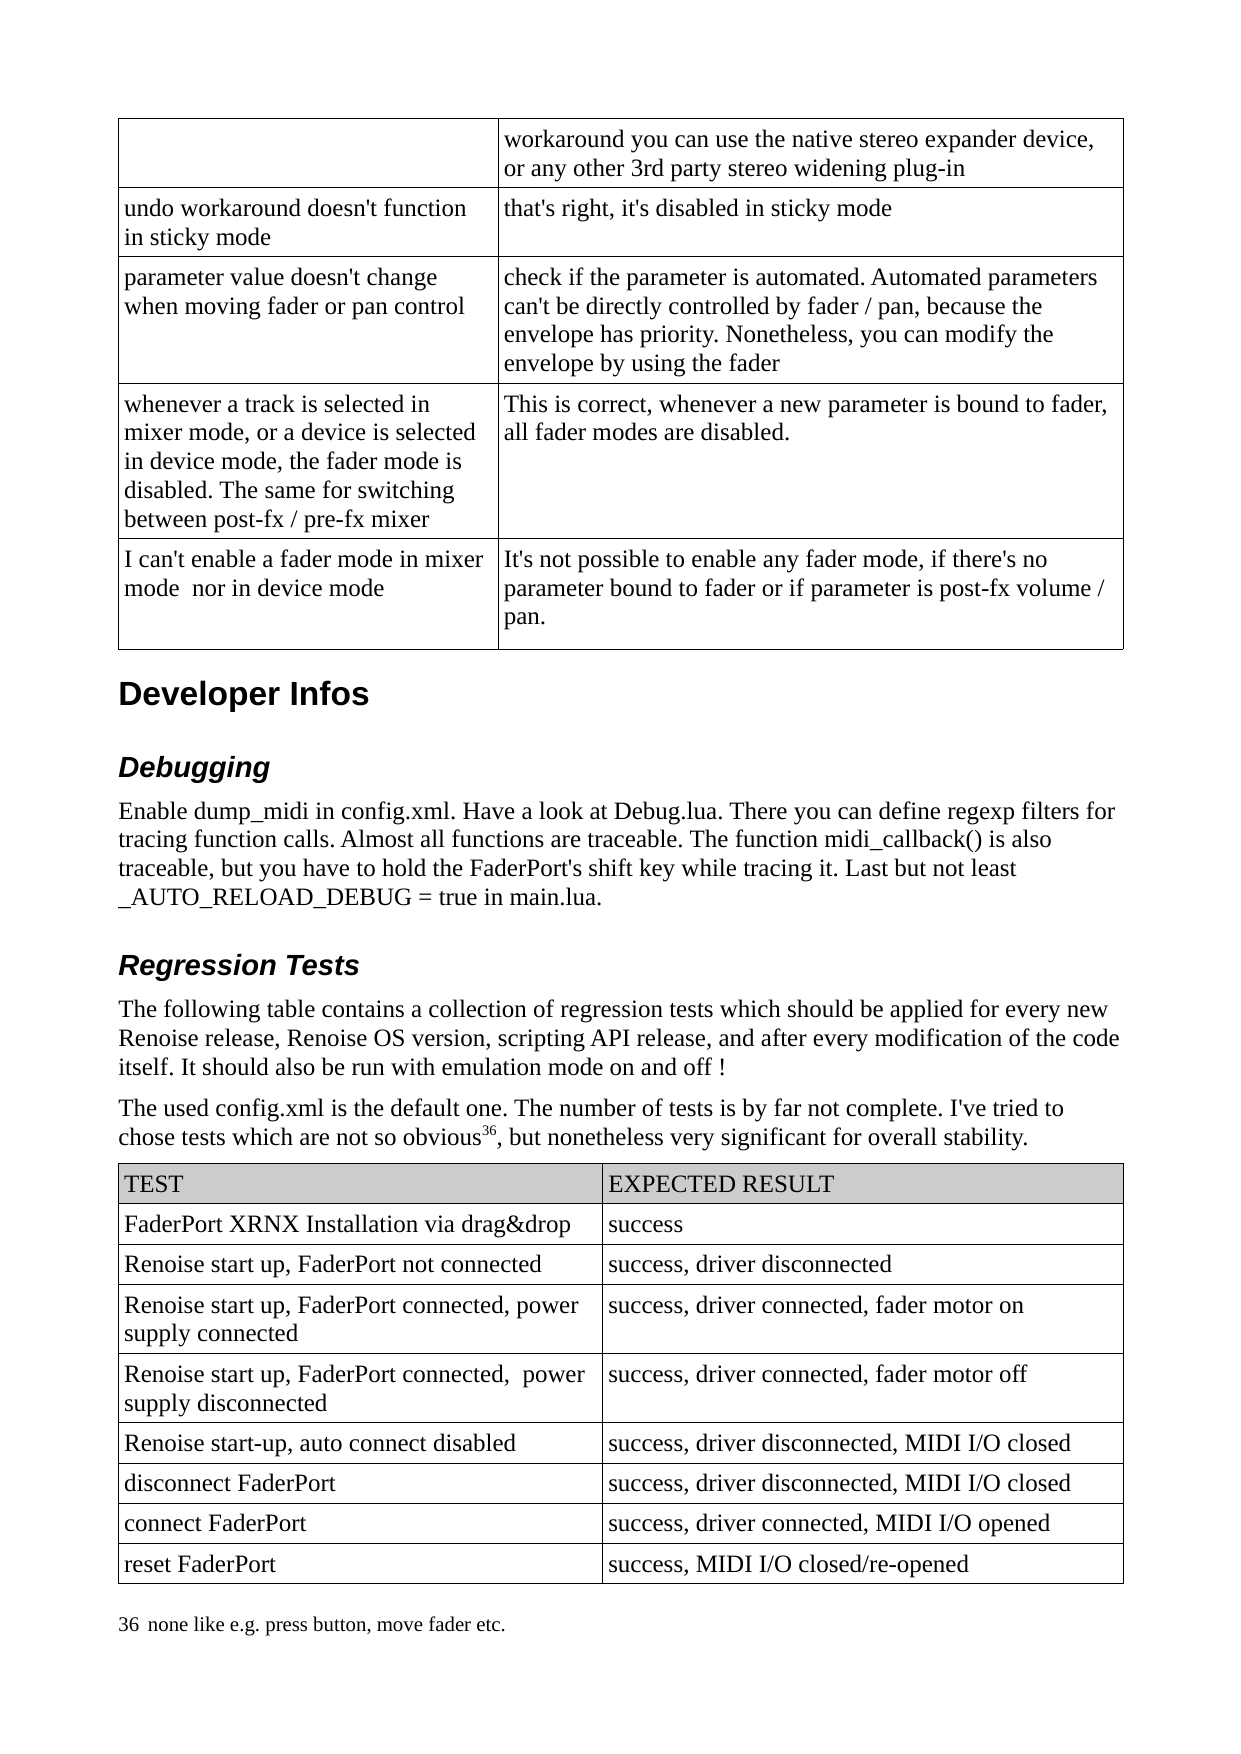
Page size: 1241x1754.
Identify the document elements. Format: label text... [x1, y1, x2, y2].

text none like e.g. press button, move fader etc. [118, 1612, 1122, 1636]
table_cell I can't enable a fader mode in mixer mode nor in device mode [119, 539, 498, 648]
table_cell that's right, it's disabled in sticky mode [499, 188, 1123, 256]
table_cell workaround you can use the native stereo expander device, or any other 3rd party stereo widening plug-in [499, 119, 1123, 187]
table_cell success, driver connected, MIDI I/O opened [603, 1504, 1123, 1543]
table_cell Renoise start-up, auto connect disabled [119, 1423, 602, 1462]
table_cell check if the parameter is automated. Automated parameters can't be directly controlled by fader / pan, because the envelope has priority. Nonetheless, you can modify the envelope by using the fader [499, 257, 1123, 383]
table_cell connect FaderPort [119, 1504, 602, 1543]
subtitle Debugging [118, 750, 1122, 783]
table_cell success, driver connected, fader motor on [603, 1285, 1123, 1353]
subtitle Regression Tests [118, 948, 1122, 982]
table_cell disconnect FaderPort [119, 1464, 602, 1503]
table_cell success, driver disconnected, MIDI I/O closed [603, 1464, 1123, 1503]
table_cell whenever a track is selected in mixer mode, or a device is selected in device mode, the fader mode is disabled. The same for switching between post-fx / pre-fx mixer [119, 384, 498, 538]
table_cell success, driver disconnected [603, 1245, 1123, 1284]
table_cell It's not possible to enable any fader mode, if there's no parameter bound to fader or if parameter is post-fx volume / pan. [499, 539, 1123, 648]
table_cell This is correct, whenever a new parameter is bound to fader, all fader modes are disabled. [499, 384, 1123, 538]
table_header TEST [119, 1164, 602, 1203]
table_cell Renoise start up, FaderPort connected, power supply disconnected [119, 1354, 602, 1422]
table_cell undo workaround doesn't function in sticky mode [119, 188, 498, 256]
table_cell reset FaderPort [119, 1544, 602, 1583]
table_cell Renoise start up, FaderPort not connected [119, 1245, 602, 1284]
table_cell success, driver disconnected, MIDI I/O closed [603, 1423, 1123, 1462]
subtitle Developer Infos [118, 673, 1122, 712]
table_cell success, driver connected, fader motor off [603, 1354, 1123, 1422]
table_cell success [603, 1204, 1123, 1244]
table_header EXPECTED RESULT [603, 1164, 1123, 1203]
table_cell parameter value doesn't change when moving fader or pan control [119, 257, 498, 383]
text The used config.xml is the default one. The number of tests is by far not complete. I've tried to chose tests which are not so obvious, but nonetheless very significant for overall stability. [118, 1093, 1122, 1151]
table_cell success, MIDI I/O closed/re-opened [603, 1544, 1123, 1583]
table_cell Renoise start up, FaderPort connected, power supply connected [119, 1285, 602, 1353]
text The following table contains a collection of regression tests which should be applied for every new Renoise release, Renoise OS version, scripting API release, and after every modification of the code itself. It should also be run with emulation mode on and off ! [118, 994, 1122, 1081]
text Enable dump_midi in config.xml. Have a look at Debug.lua. There you can define regexp filters for tracing function calls. Almost all functions are traceable. The function midi_callback() is also traceable, but you have to hold the FaderPort's shift key while tracing it. Last but not least _AUTO_RELOAD_DEBUG = true in main.lua. [118, 796, 1122, 911]
table_cell FaderPort XRNX Installation via drag&drop [119, 1204, 602, 1244]
table_cell [119, 119, 498, 187]
